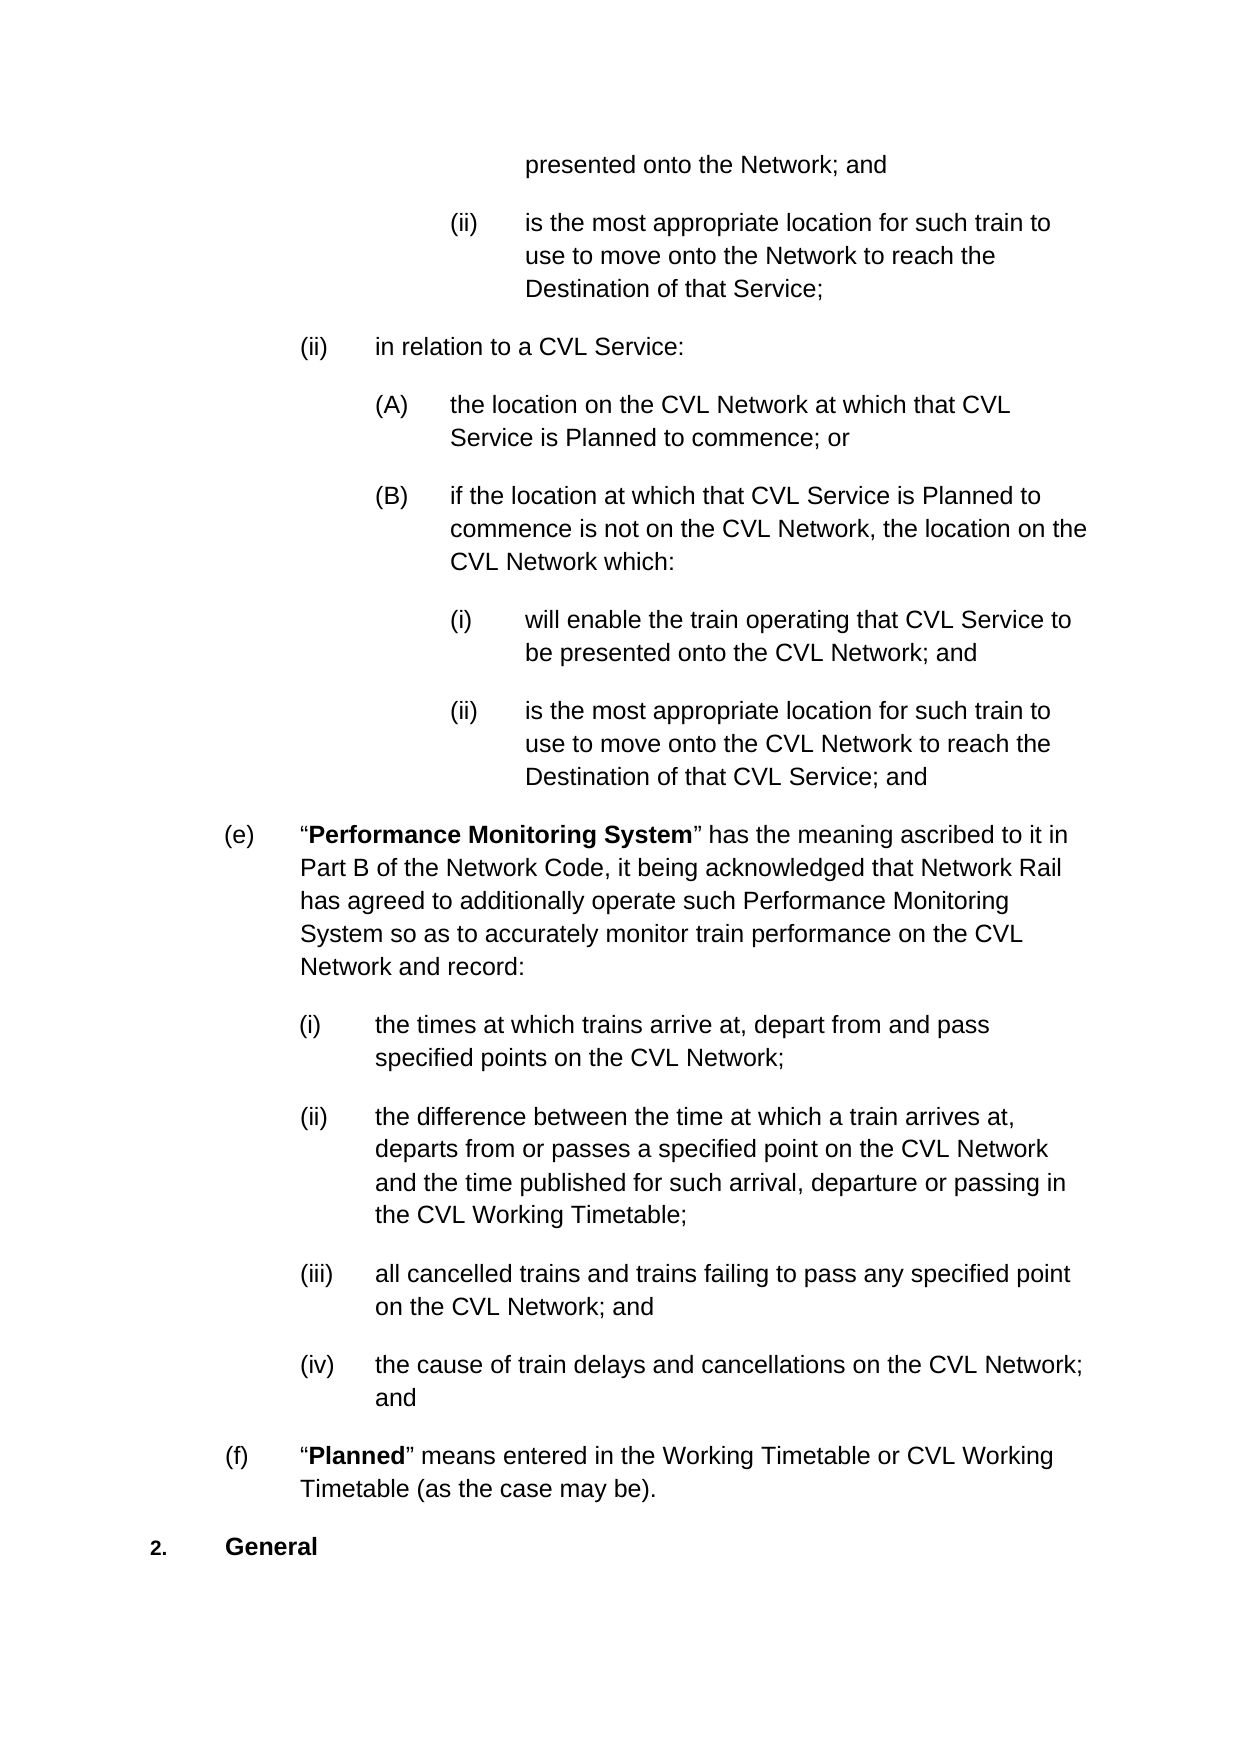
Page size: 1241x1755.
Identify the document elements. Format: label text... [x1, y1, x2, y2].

text (e) “Performance Monitoring System” has the meaning ascribed to it in Part B of the Network Code, it being acknowledged that Network Rail has agreed to additionally operate such Performance Monitoring System so as to accurately monitor train performance on the CVL Network and record: [224, 820, 1090, 981]
text (ii) in relation to a CVL Service: [225, 332, 1090, 361]
text (A) the location on the CVL Network at which that CVL Service is Planned to commence; or [375, 390, 1090, 452]
text (B) if the location at which that CVL Service is Planned to commence is not on the CVL Network, the location on the CVL Network which: [375, 481, 1090, 576]
text (i) the times at which trains arrive at, depart from and pass specified points on the CVL Network; [299, 1010, 1090, 1072]
text (f) “Planned” means entered in the Working Timetable or CVL Working Timetable (as the case may be). [225, 1441, 1090, 1502]
text (iv) the cause of train delays and cancellations on the CVL Network; and [300, 1349, 1090, 1411]
text (ii) is the most appropriate location for such train to use to move onto the CVL Network to reach the Destination of that CVL Service; and [450, 696, 1090, 791]
text (iii) all cancelled trains and trains failing to pass any specified point on the CVL Network; and [300, 1258, 1090, 1320]
text (ii) the difference between the time at which a train arrives at, departs from or passes a specified point on the CVL Network and the time published for such arrival, departure or passing in the CVL Working Timetable; [300, 1101, 1090, 1229]
text presented onto the Network; and [450, 150, 1090, 179]
text (ii) is the most appropriate location for such train to use to move onto the Network to reach the Destination of that Service; [450, 208, 1090, 303]
text (i) will enable the train operating that CVL Service to be presented onto the CVL Network; and [450, 605, 1090, 667]
list General [150, 1532, 1090, 1560]
